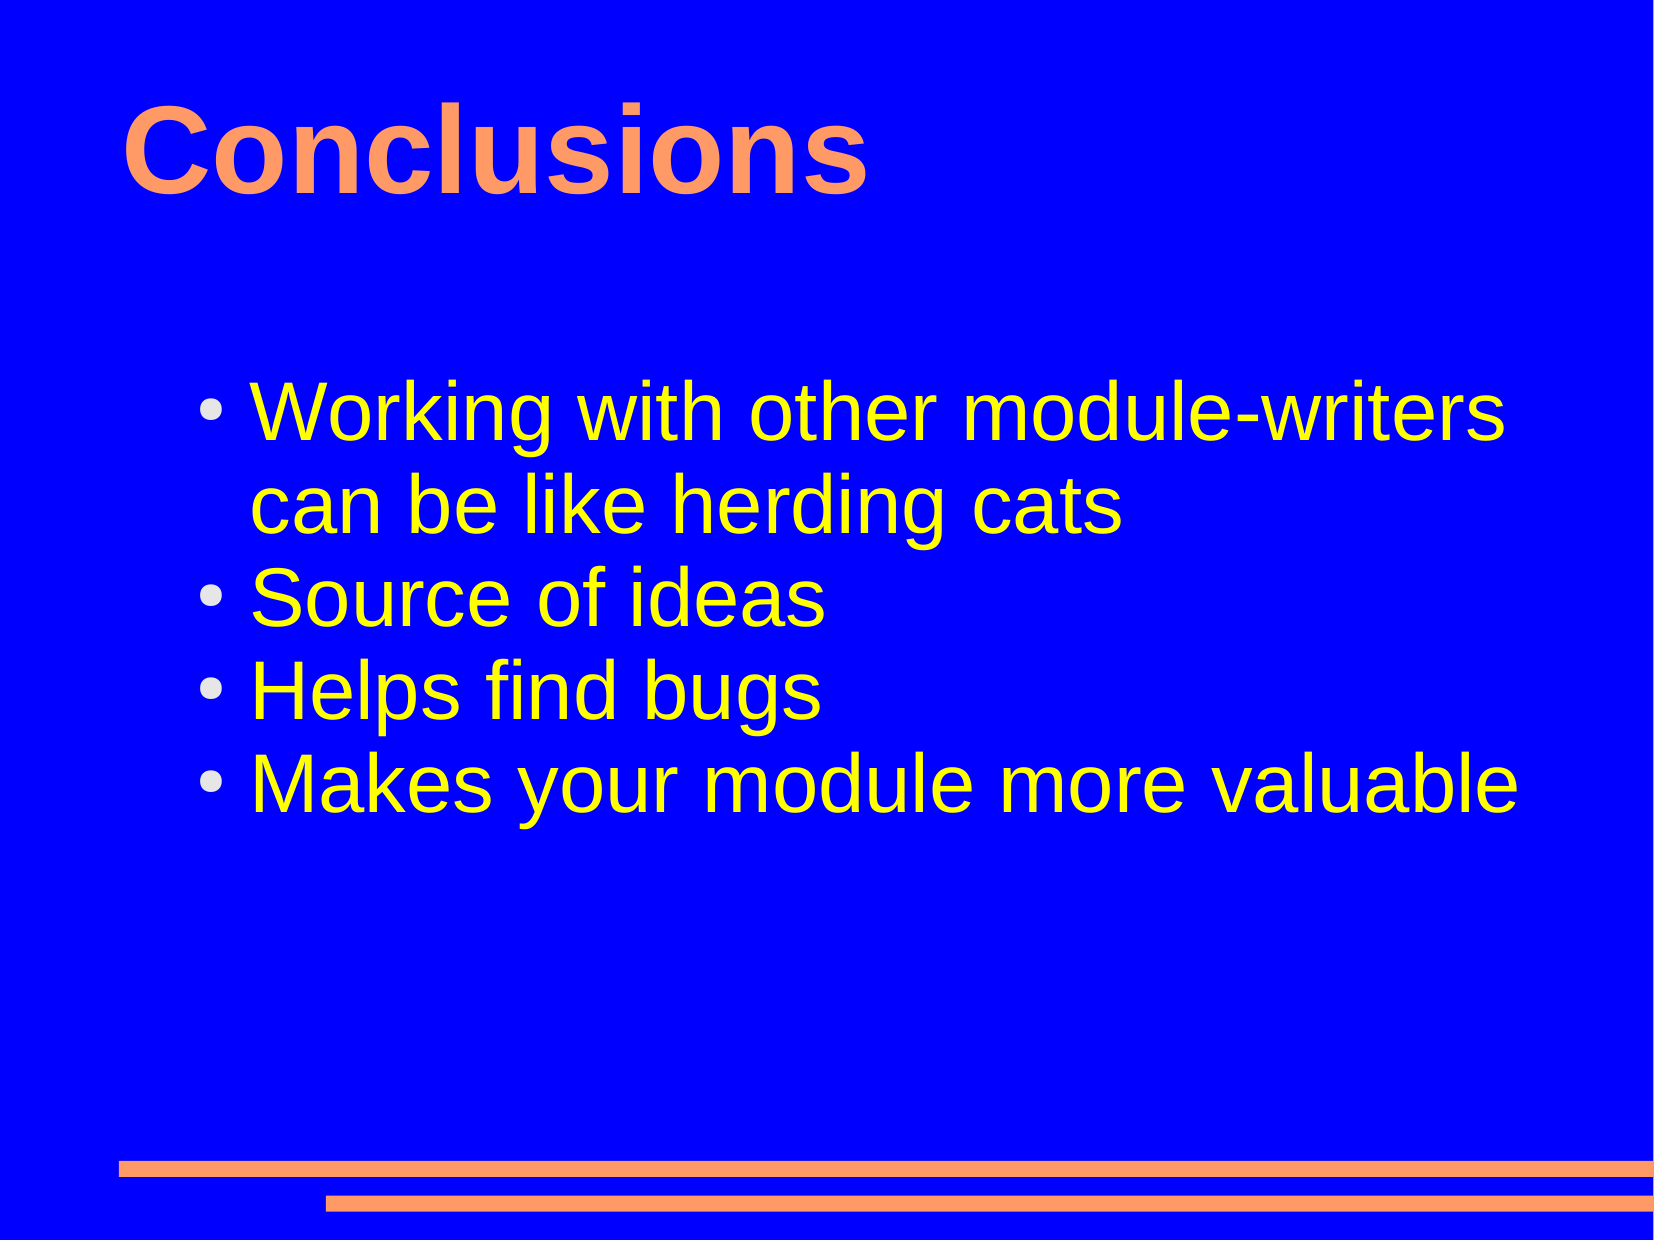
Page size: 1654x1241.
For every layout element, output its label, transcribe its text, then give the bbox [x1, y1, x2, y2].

title Conclusions [121, 46, 1534, 254]
list Working with other module-writers can be like herding cats Source of ideas Helps find bugs Makes your module more valuable [178, 364, 1570, 1147]
